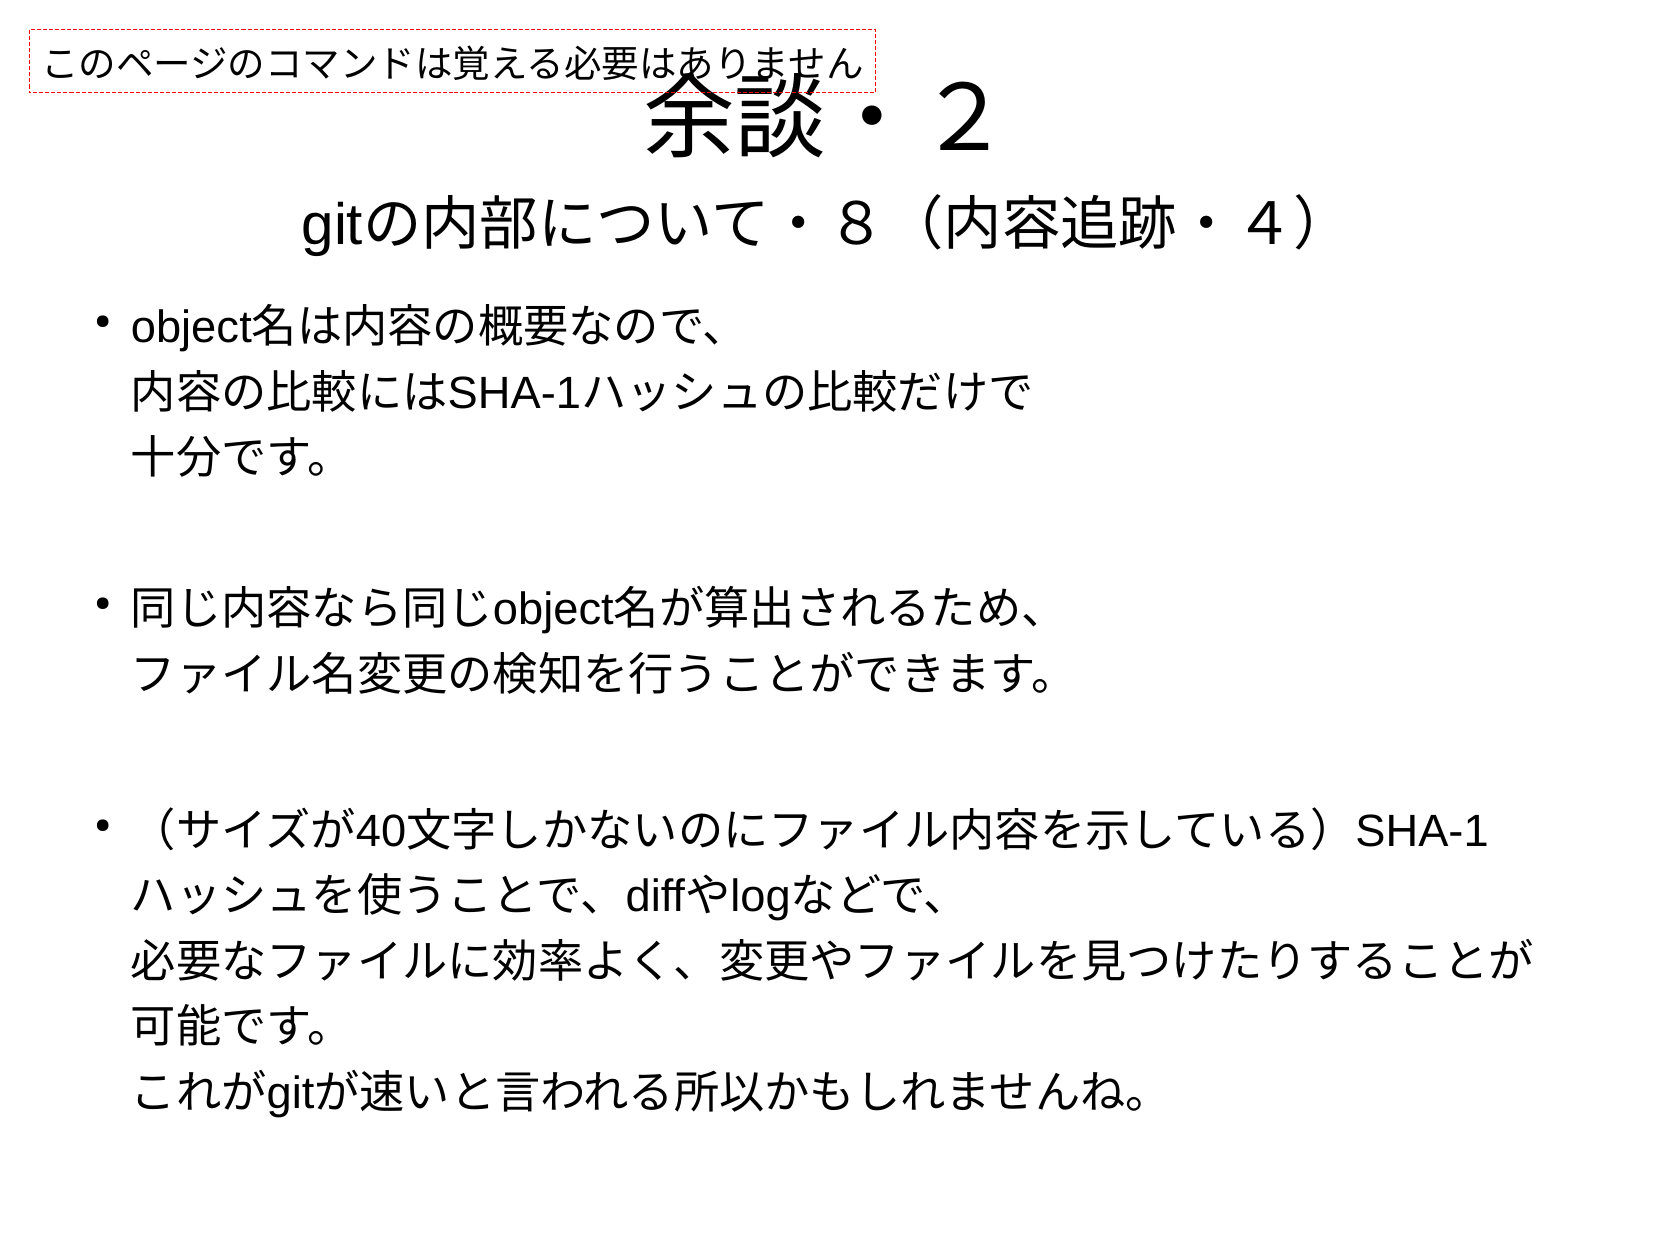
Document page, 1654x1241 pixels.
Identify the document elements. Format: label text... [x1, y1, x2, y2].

title 余談・２ gitの内部について・８（内容追跡・４） [82, 49, 1571, 257]
text_box このページのコマンドは覚える必要はありません [29, 29, 810, 76]
list object名は内容の概要なので、 内容の比較にはSHA-1ハッシュの比較だけで 十分です。 同じ内容なら同じobject名が算出されるため、 ファイル名変更の検知を行うことができます。 （サイズが40文字しかないのにファイル内容を示している）SHA-1ハッシュを使うことで、diffやlogなどで、 必要なファイルに効率よく、変更やファイルを見つけたりすることが可能です。 これがgitが速いと言われる所以かもしれませんね。 [82, 290, 1538, 1193]
